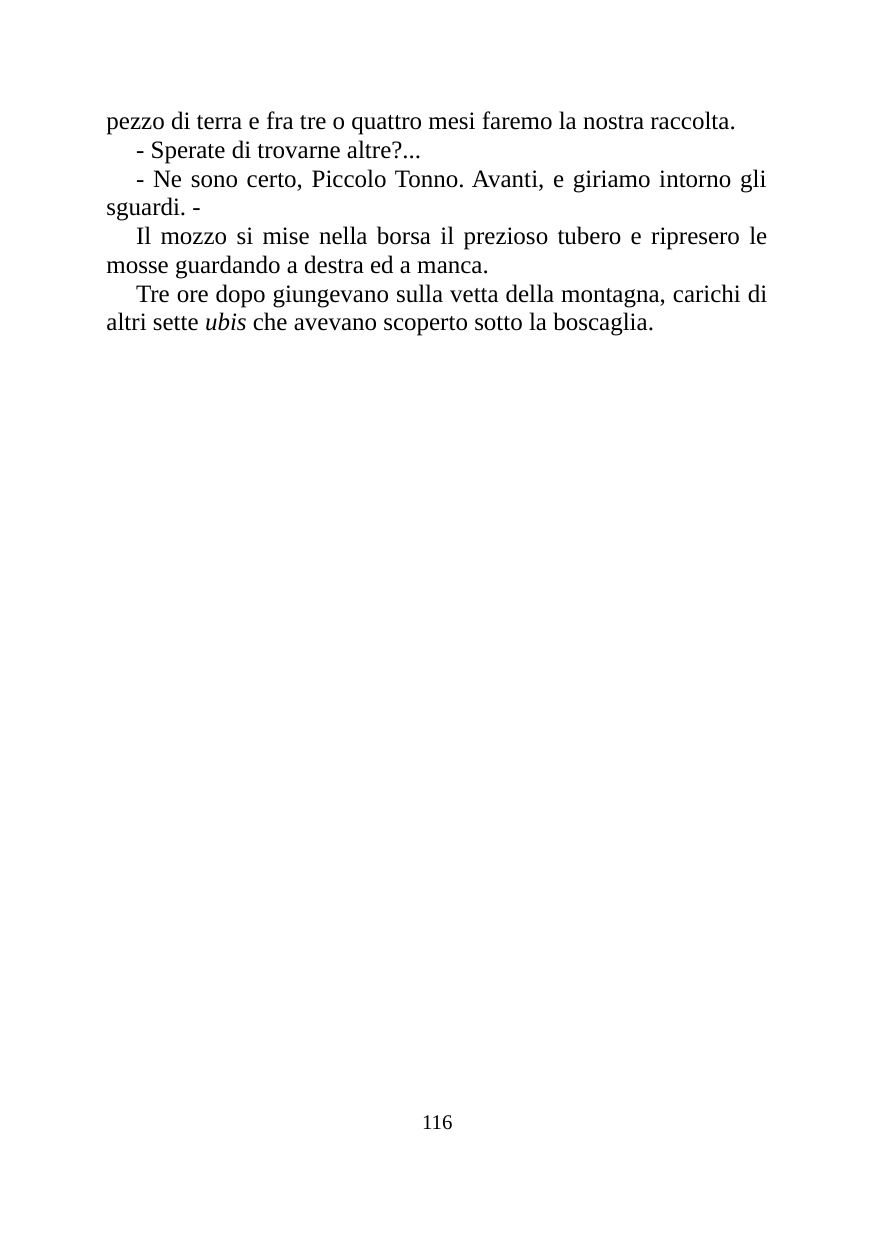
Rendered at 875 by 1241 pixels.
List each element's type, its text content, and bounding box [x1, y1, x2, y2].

text Tre ore dopo giungevano sulla vetta della montagna, carichi di altri sette ubis che avevano scoperto sotto la boscaglia. [106, 279, 768, 336]
text pezzo di terra e fra tre o quattro mesi faremo la nostra raccolta. [106, 106, 768, 135]
text - Sperate di trovarne altre?... [106, 135, 768, 164]
text Il mozzo si mise nella borsa il prezioso tubero e ripresero le mosse guardando a destra ed a manca. [106, 221, 768, 279]
text - Ne sono certo, Piccolo Tonno. Avanti, e giriamo intorno gli sguardi. - [106, 164, 768, 221]
